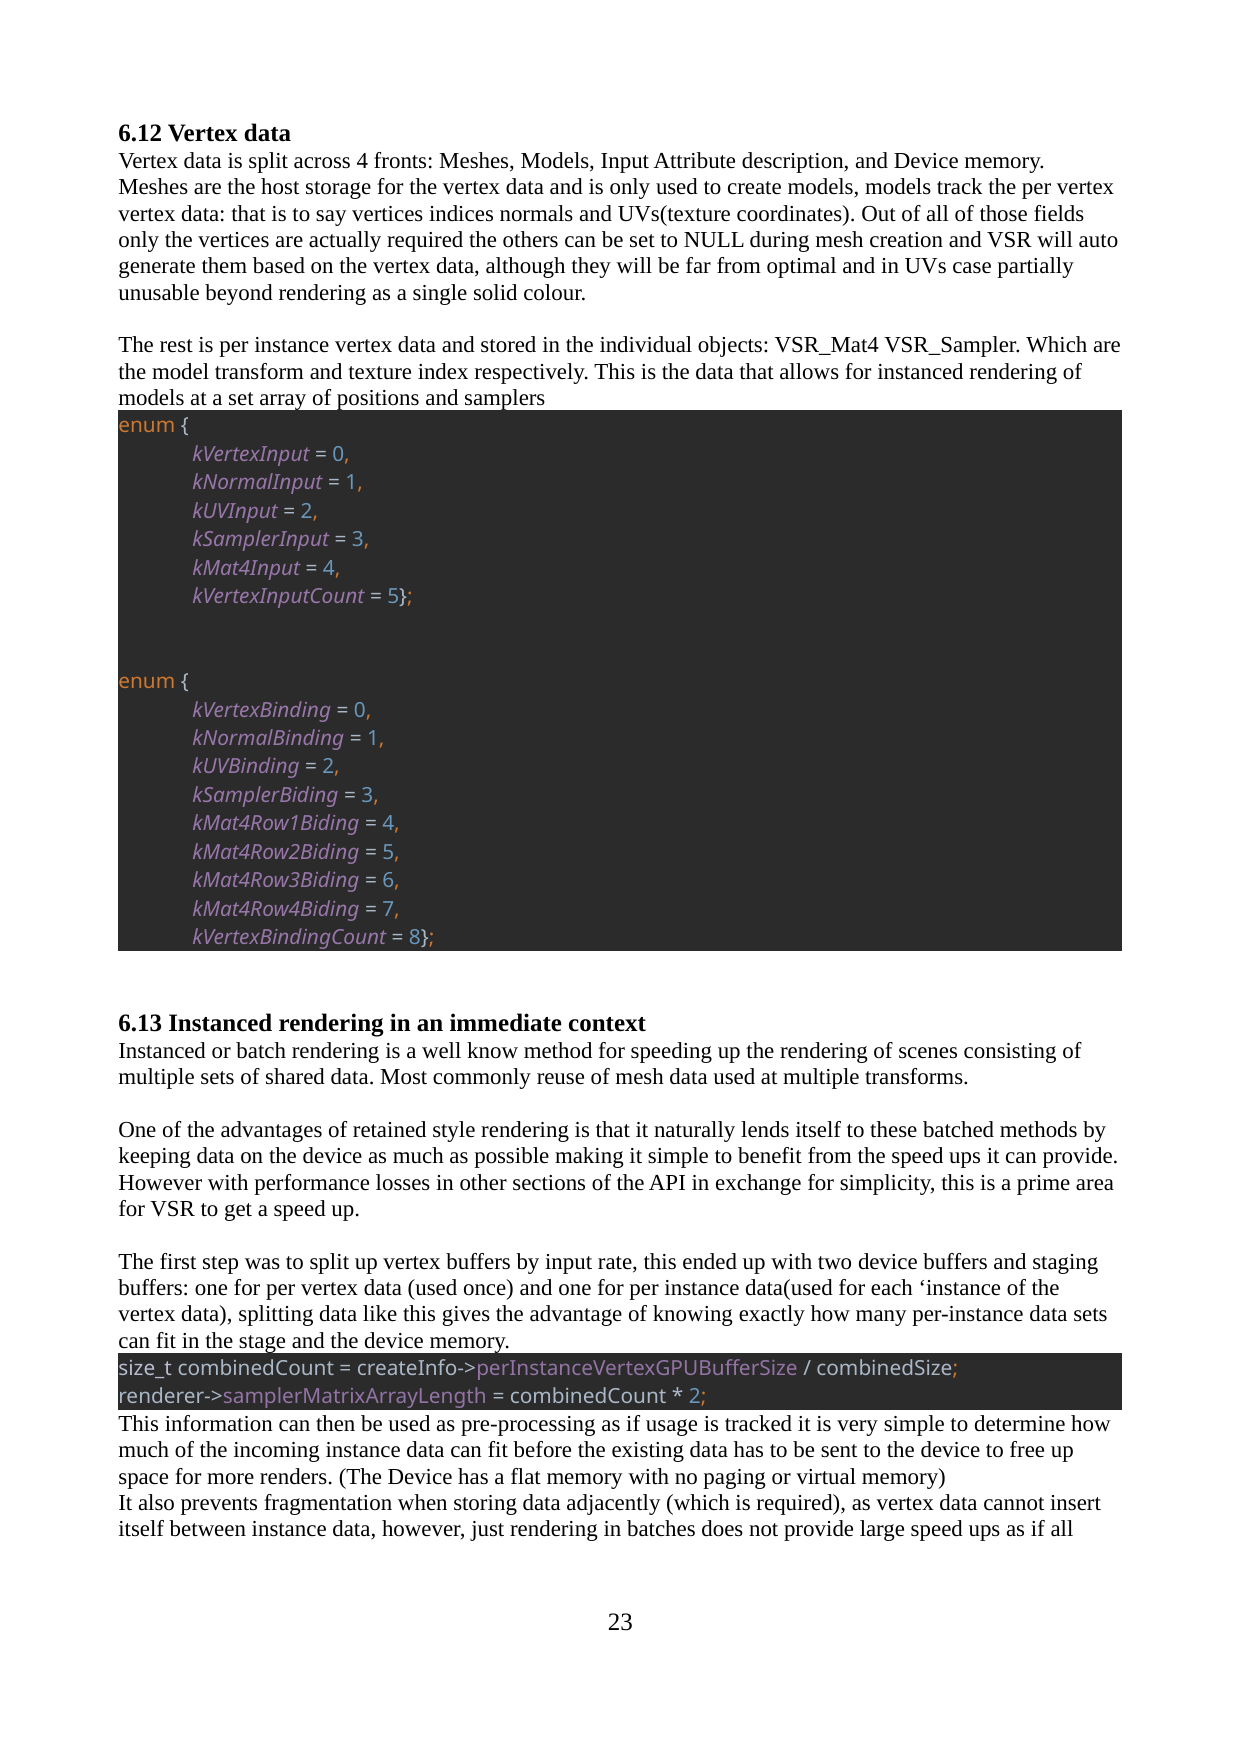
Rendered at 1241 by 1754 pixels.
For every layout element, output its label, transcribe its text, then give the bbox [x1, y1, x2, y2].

text One of the advantages of retained style rendering is that it naturally lends itself to these batched methods by keeping data on the device as much as possible making it simple to benefit from the speed ups it can provide. However with performance losses in other sections of the API in exchange for simplicity, this is a prime area for VSR to get a speed up. [118, 1116, 1122, 1221]
text Instanced or batch rendering is a well know method for speeding up the rendering of scenes consisting of multiple sets of shared data. Most commonly reuse of mesh data used at multiple transforms. [118, 1037, 1122, 1090]
text 6.12 Vertex data [118, 118, 1122, 147]
text enum { kVertexInput = 0, kNormalInput = 1, kUVInput = 2, kSamplerInput = 3, kMat4Input = 4, kVertexInputCount = 5}; enum { kVertexBinding = 0, kNormalBinding = 1, kUVBinding = 2, kSamplerBiding = 3, kMat4Row1Biding = 4, kMat4Row2Biding = 5, kMat4Row3Biding = 6, kMat4Row4Biding = 7, kVertexBindingCount = 8}; [118, 410, 1122, 951]
text Meshes are the host storage for the vertex data and is only used to create models, models track the per vertex vertex data: that is to say vertices indices normals and UVs(texture coordinates). Out of all of those fields only the vertices are actually required the others can be set to NULL during mesh creation and VSR will auto generate them based on the vertex data, although they will be far from optimal and in UVs case partially unusable beyond rendering as a single solid colour. [118, 173, 1122, 305]
text size_t combinedCount = createInfo->perInstanceVertexGPUBufferSize / combinedSize; renderer->samplerMatrixArrayLength = combinedCount * 2; [118, 1353, 1122, 1410]
text This information can then be used as pre-processing as if usage is tracked it is very simple to determine how much of the incoming instance data can fit before the existing data has to be sent to the device to free up space for more renders. (The Device has a flat memory with no paging or virtual memory) [118, 1410, 1122, 1489]
text The rest is per instance vertex data and stored in the individual objects: VSR_Mat4 VSR_Sampler. Which are the model transform and texture index respectively. This is the data that allows for instanced rendering of models at a set array of positions and samplers [118, 331, 1122, 410]
text Vertex data is split across 4 fronts: Meshes, Models, Input Attribute description, and Device memory. [118, 147, 1122, 173]
text It also prevents fragmentation when storing data adjacently (which is required), as vertex data cannot insert itself between instance data, however, just rendering in batches does not provide large speed ups as if all [118, 1489, 1122, 1542]
text The first step was to split up vertex buffers by input rate, this ended up with two device buffers and staging buffers: one for per vertex data (used once) and one for per instance data(used for each ‘instance of the vertex data), splitting data like this gives the advantage of knowing exactly how many per-instance data sets can fit in the stage and the device memory. [118, 1248, 1122, 1353]
text 6.13 Instanced rendering in an immediate context [118, 1008, 1122, 1037]
